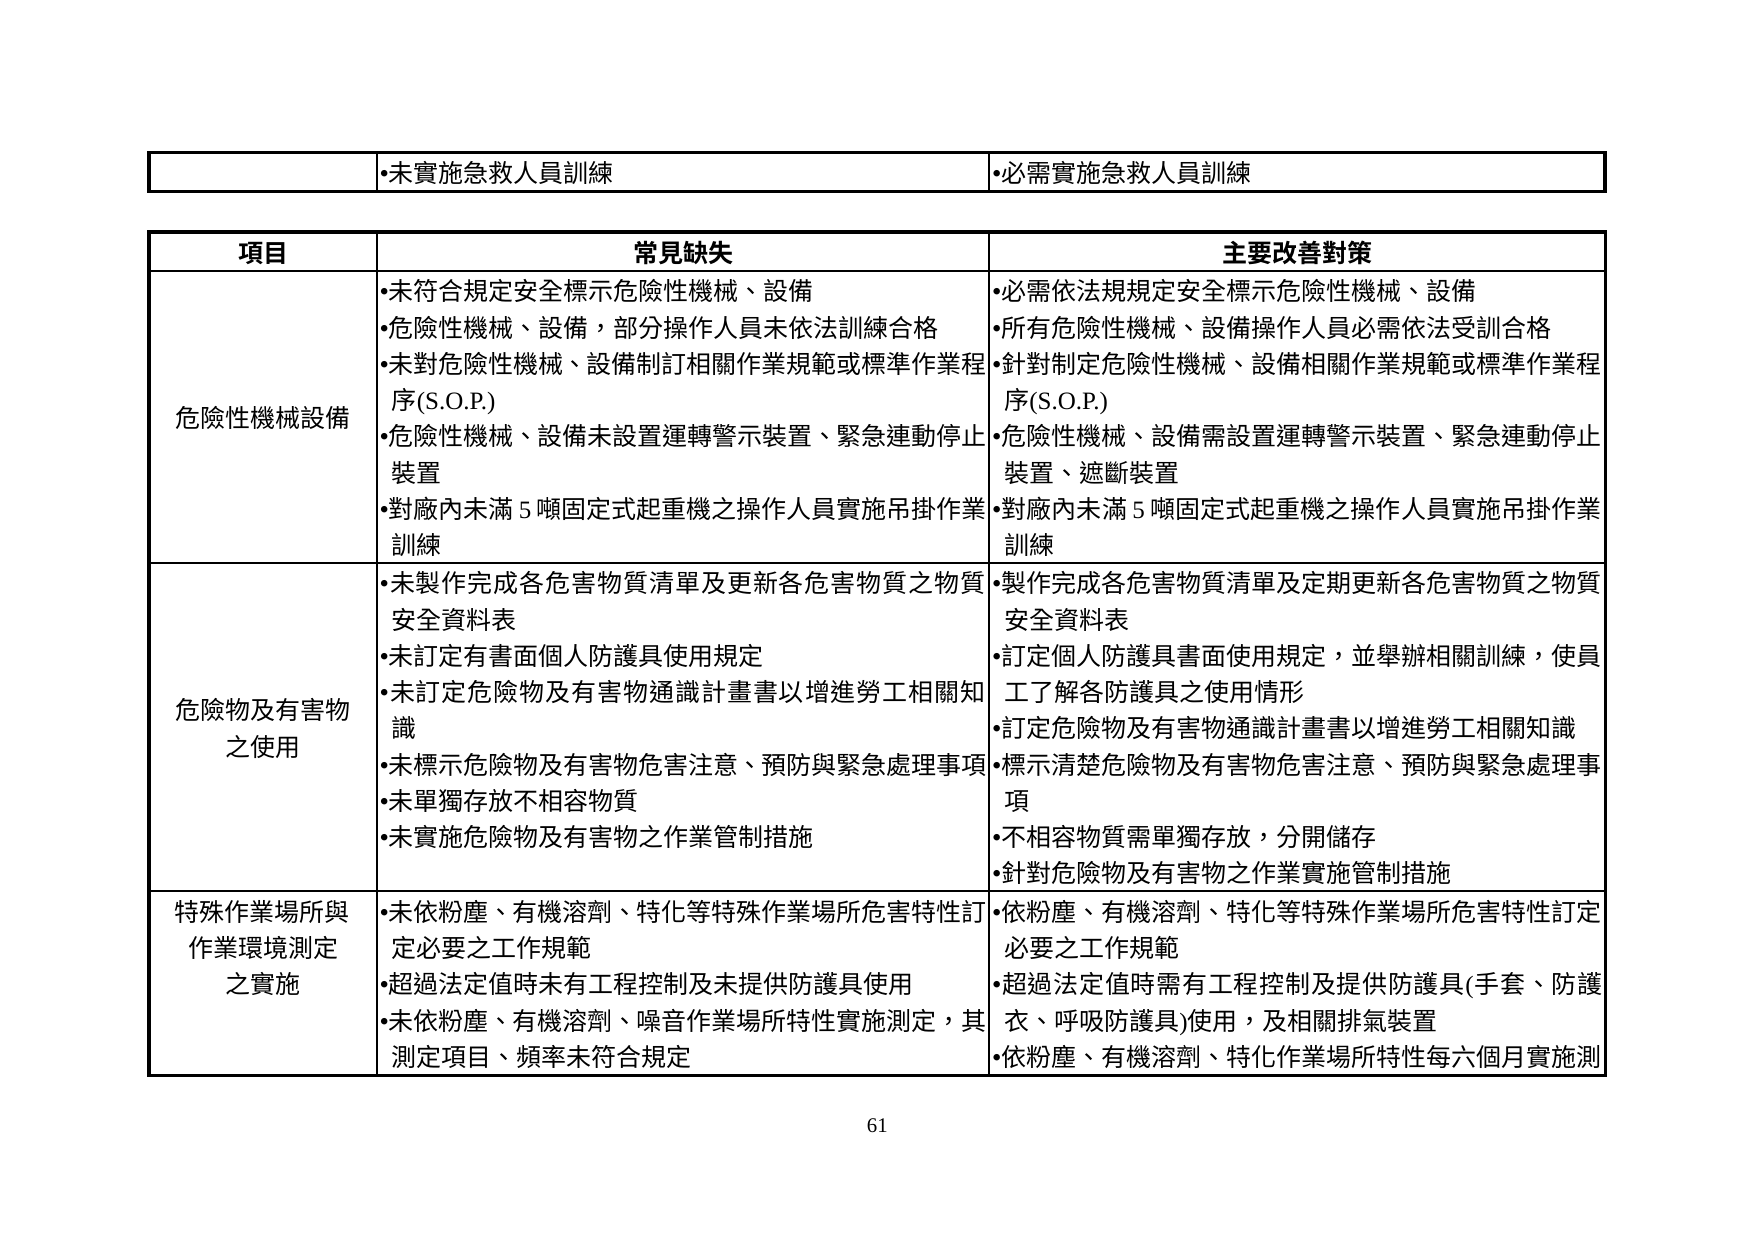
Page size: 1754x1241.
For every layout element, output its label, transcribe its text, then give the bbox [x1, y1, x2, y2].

table_cell 未製作完成各危害物質清單及更新各危害物質之物質安全資料表 未訂定有書面個人防護具使用規定 未訂定危險物及有害物通識計畫書以增進勞工相關知識 未標示危險物及有害物危害注意、預防與緊急處理事項 未單獨存放不相容物質 未實施危險物及有害物之作業管制措施 [378, 564, 988, 890]
table_header 主要改善對策 [990, 234, 1604, 270]
table_cell 未依粉塵、有機溶劑、特化等特殊作業場所危害特性訂定必要之工作規範 超過法定值時未有工程控制及未提供防護具使用 未依粉塵、有機溶劑、噪音作業場所特性實施測定，其測定項目、頻率未符合規定 [378, 892, 988, 1073]
table_cell 特殊作業場所與 作業環境測定 之實施 [151, 892, 376, 1073]
table_cell 必需實施急救人員訓練 [990, 154, 1603, 190]
table_cell 必需依法規規定安全標示危險性機械、設備 所有危險性機械、設備操作人員必需依法受訓合格 針對制定危險性機械、設備相關作業規範或標準作業程序(S.O.P.) 危險性機械、設備需設置運轉警示裝置、緊急連動停止裝置、遮斷裝置 對廠內未滿5噸固定式起重機之操作人員實施吊掛作業訓練 [990, 272, 1604, 562]
table_cell [151, 154, 376, 190]
table_cell 製作完成各危害物質清單及定期更新各危害物質之物質安全資料表 訂定個人防護具書面使用規定，並舉辦相關訓練，使員工了解各防護具之使用情形 訂定危險物及有害物通識計畫書以增進勞工相關知識 標示清楚危險物及有害物危害注意、預防與緊急處理事項 不相容物質需單獨存放，分開儲存 針對危險物及有害物之作業實施管制措施 [990, 564, 1604, 890]
table_cell 依粉塵、有機溶劑、特化等特殊作業場所危害特性訂定必要之工作規範 超過法定值時需有工程控制及提供防護具(手套、防護衣、呼吸防護具)使用，及相關排氣裝置 依粉塵、有機溶劑、特化作業場所特性每六個月實施測 [990, 892, 1604, 1073]
table_cell 危險性機械設備 [151, 272, 376, 562]
table_header 項目 [151, 234, 376, 270]
table_cell 未符合規定安全標示危險性機械、設備 危險性機械、設備，部分操作人員未依法訓練合格 未對危險性機械、設備制訂相關作業規範或標準作業程序(S.O.P.) 危險性機械、設備未設置運轉警示裝置、緊急連動停止裝置 對廠內未滿5噸固定式起重機之操作人員實施吊掛作業訓練 [378, 272, 988, 562]
table_header 常見缺失 [378, 234, 988, 270]
table_cell 危險物及有害物 之使用 [151, 564, 376, 890]
table_cell 未實施急救人員訓練 [378, 154, 988, 190]
